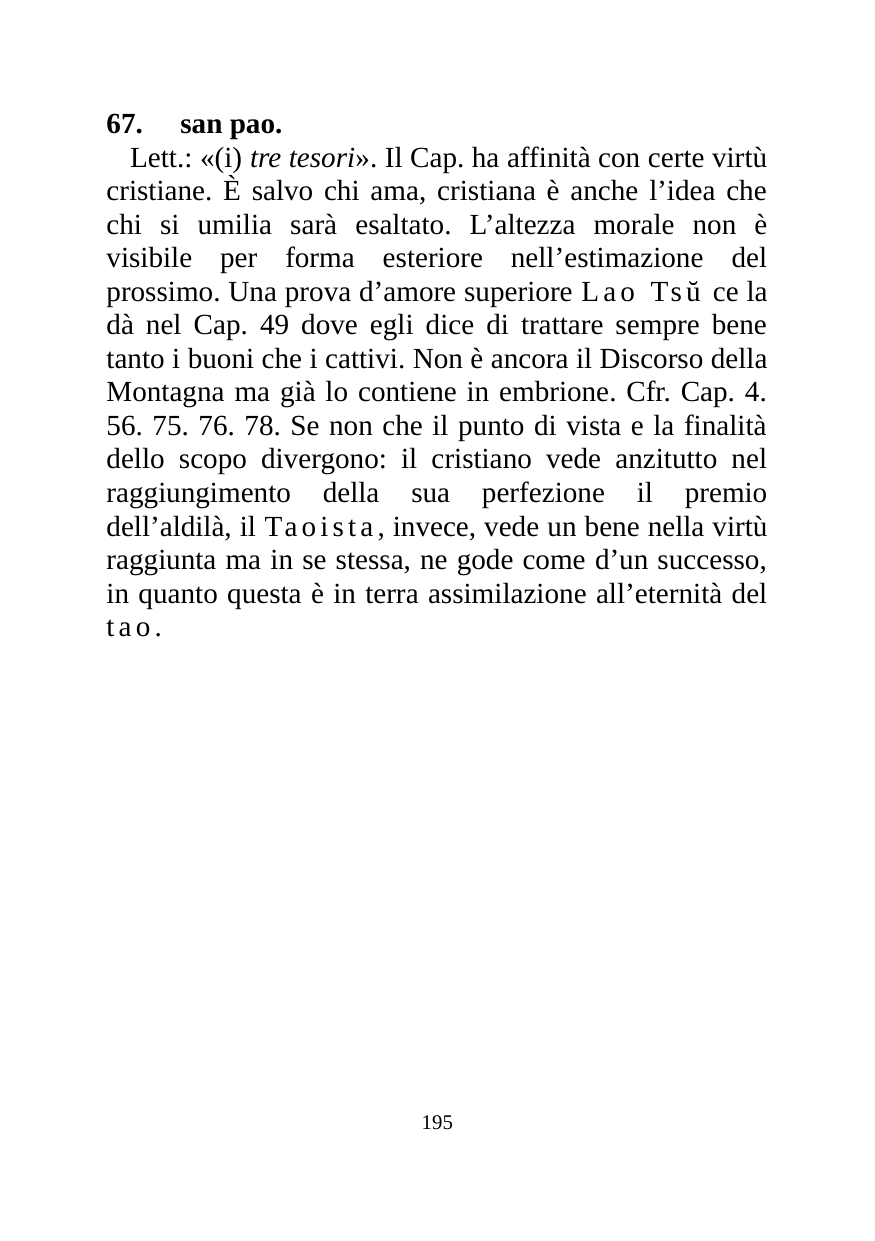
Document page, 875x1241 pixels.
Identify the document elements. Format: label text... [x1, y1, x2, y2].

text 67. san pao. [106, 106, 768, 140]
text Lett.: «(i) tre tesori». Il Cap. ha affinità con certe virtù cristiane. È salvo chi ama, cristiana è anche l’idea che chi si umilia sarà esaltato. L’altezza morale non è visibile per forma esteriore nell’estimazione del prossimo. Una prova d’amore superiore Lao Tsŭ ce la dà nel Cap. 49 dove egli dice di trattare sempre bene tanto i buoni che i cattivi. Non è ancora il Discorso della Montagna ma già lo contiene in embrione. Cfr. Cap. 4. 56. 75. 76. 78. Se non che il punto di vista e la finalità dello scopo divergono: il cristiano vede anzitutto nel raggiungimento della sua perfezione il premio dell’aldilà, il Taoista, invece, vede un bene nella virtù raggiunta ma in se stessa, ne gode come d’un successo, in quanto questa è in terra assimilazione all’eternità del tao. [106, 140, 768, 643]
